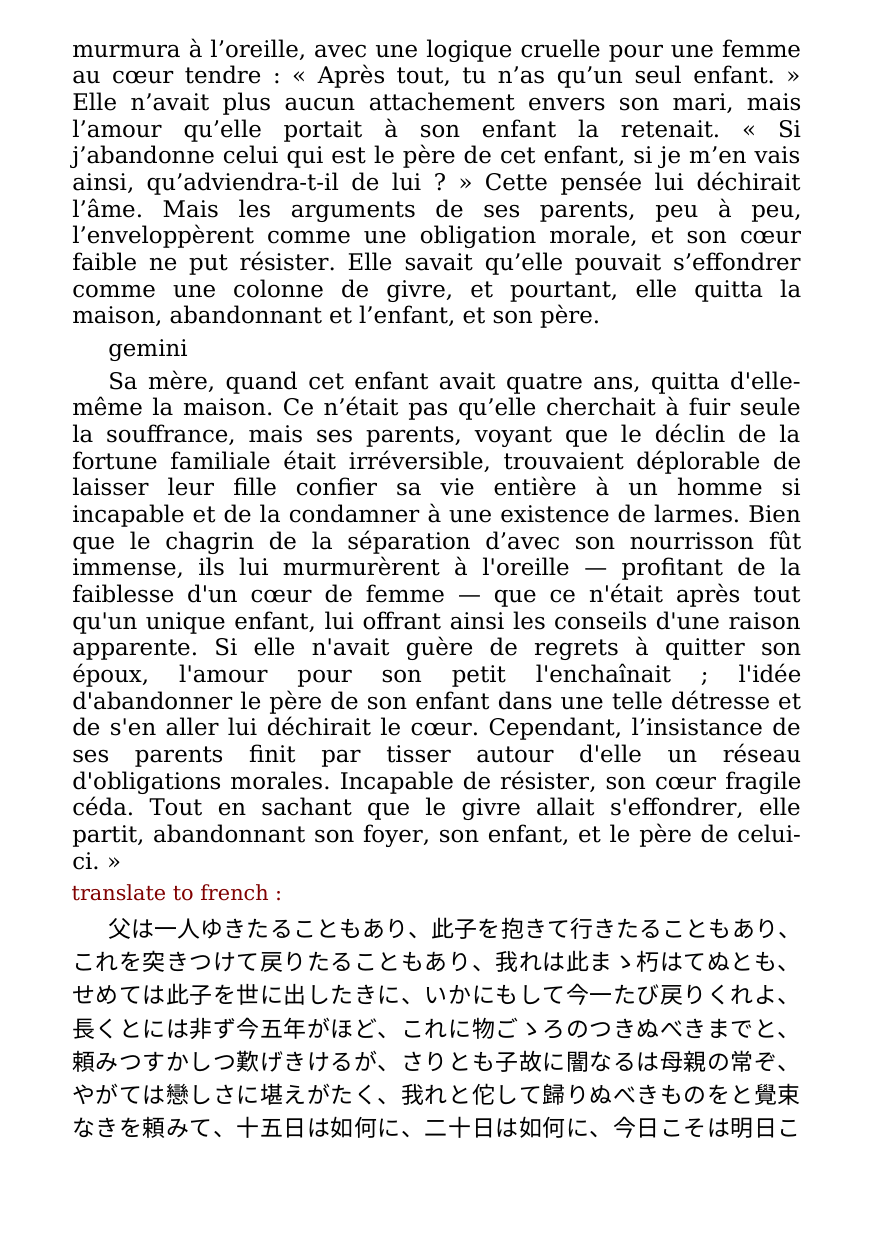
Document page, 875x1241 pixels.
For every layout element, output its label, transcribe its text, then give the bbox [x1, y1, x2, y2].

text gemini [72, 335, 802, 362]
text translate to french : [71, 881, 803, 905]
text 父は一人ゆきたることもあり、此子を抱きて行きたることもあり、これを突きつけて戻りたることもあり、我れは此まゝ朽はてぬとも、せめては此子を世に出したきに、いかにもして今一たび戻りくれよ、長くとには非ず今五年がほど、これに物ごゝろのつきぬべきまでと、頼みつすかしつ歎げきけるが、さりとも子故に闇なるは母親の常ぞ、やがては戀しさに堪えがたく、我れと佗して歸りぬべきものをと覺束なきを頼みて、十五日は如何に、二十日は如何に、今日こそは明日こ [72, 911, 802, 1143]
text Sa mère, quand cet enfant avait quatre ans, quitta d'elle-même la maison. Ce n’était pas qu’elle cherchait à fuir seule la souffrance, mais ses parents, voyant que le déclin de la fortune familiale était irréversible, trouvaient déplorable de laisser leur fille confier sa vie entière à un homme si incapable et de la condamner à une existence de larmes. Bien que le chagrin de la séparation d’avec son nourrisson fût immense, ils lui murmurèrent à l'oreille — profitant de la faiblesse d'un cœur de femme — que ce n'était après tout qu'un unique enfant, lui offrant ainsi les conseils d'une raison apparente. Si elle n'avait guère de regrets à quitter son époux, l'amour pour son petit l'enchaînait ; l'idée d'abandonner le père de son enfant dans une telle détresse et de s'en aller lui déchirait le cœur. Cependant, l’insistance de ses parents finit par tisser autour d'elle un réseau d'obligations morales. Incapable de résister, son cœur fragile céda. Tout en sachant que le givre allait s'effondrer, elle partit, abandonnant son foyer, son enfant, et le père de celui-ci. » [72, 368, 802, 874]
text murmura à l’oreille, avec une logique cruelle pour une femme au cœur tendre : « Après tout, tu n’as qu’un seul enfant. » Elle n’avait plus aucun attachement envers son mari, mais l’amour qu’elle portait à son enfant la retenait. « Si j’abandonne celui qui est le père de cet enfant, si je m’en vais ainsi, qu’adviendra-t-il de lui ? » Cette pensée lui déchirait l’âme. Mais les arguments de ses parents, peu à peu, l’enveloppèrent comme une obligation morale, et son cœur faible ne put résister. Elle savait qu’elle pouvait s’effondrer comme une colonne de givre, et pourtant, elle quitta la maison, abandonnant et l’enfant, et son père. [72, 36, 802, 329]
